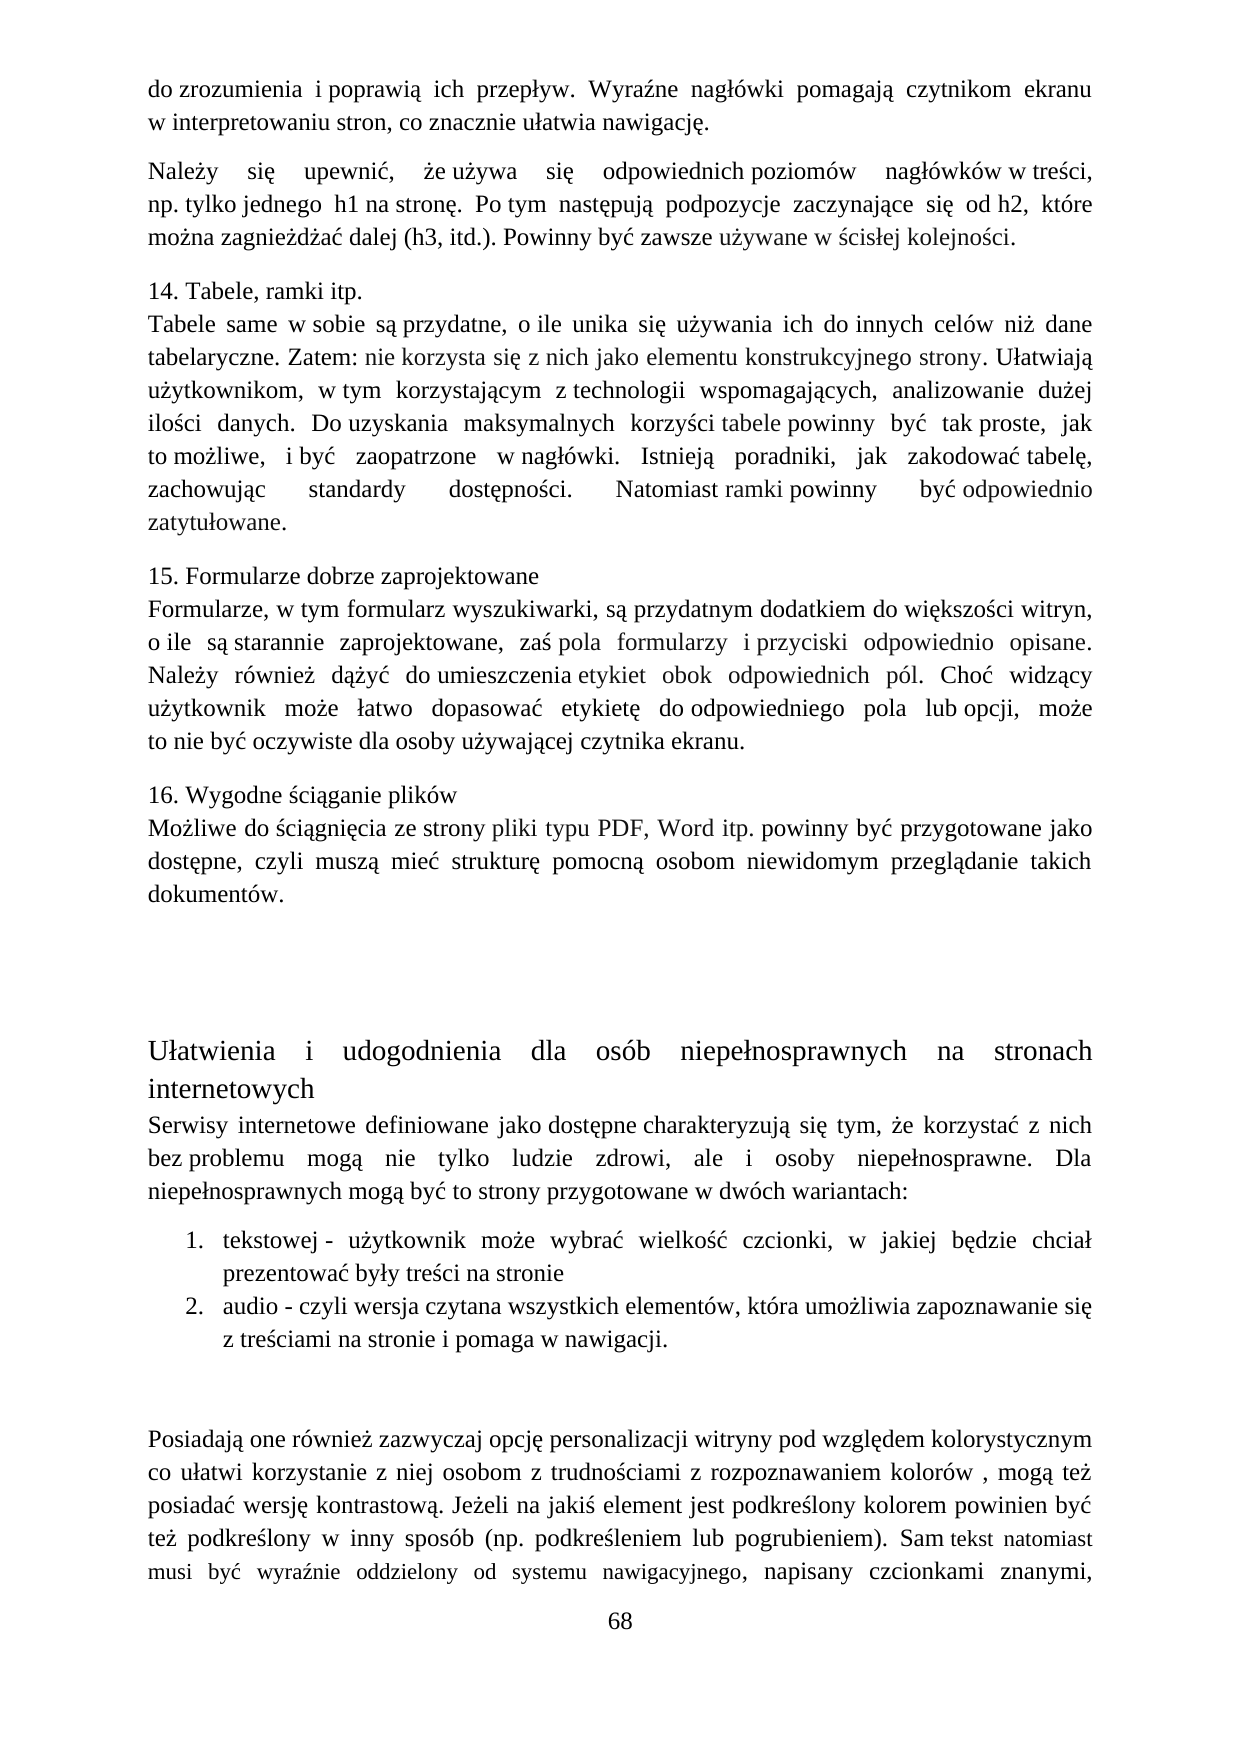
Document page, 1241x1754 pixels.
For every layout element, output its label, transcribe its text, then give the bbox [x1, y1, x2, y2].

list tekstowej - użytkownik może wybrać wielkość czcionki, w jakiej będzie chciał prezentować były treści na stronie [185, 1225, 1093, 1287]
subtitle Ułatwienia i udogodnienia dla osób niepełnosprawnych na stronach internetowych [148, 1033, 1093, 1105]
text Formularze, w tym formularz wyszukiwarki, są przydatnym dodatkiem do większości witryn, o ile są starannie zaprojektowane, zaś pola formularzy i przyciski odpowiednio opisane. Należy również dążyć do umieszczenia etykiet obok odpowiednich pól. Choć widzący użytkownik może łatwo dopasować etykietę do odpowiedniego pola lub opcji, może to nie być oczywiste dla osoby używającej czytnika ekranu. [148, 594, 1093, 755]
text Posiadają one również zazwyczaj opcję personalizacji witryny pod względem kolorystycznym co ułatwi korzystanie z niej osobom z trudnościami z rozpoznawaniem kolorów , mogą też posiadać wersję kontrastową. Jeżeli na jakiś element jest podkreślony kolorem powinien być też podkreślony w inny sposób (np. podkreśleniem lub pogrubieniem). Sam tekst natomiast musi być wyraźnie oddzielony od systemu nawigacyjnego, napisany czcionkami znanymi, [148, 1424, 1093, 1585]
text Serwisy internetowe definiowane jako dostępne charakteryzują się tym, że korzystać z nich bez problemu mogą nie tylko ludzie zdrowi, ale i osoby niepełnosprawne. Dla niepełnosprawnych mogą być to strony przygotowane w dwóch wariantach: [148, 1110, 1093, 1204]
text Należy się upewnić, że używa się odpowiednich poziomów nagłówków w treści, np. tylko jednego h1 na stronę. Po tym następują podpozycje zaczynające się od h2, które można zagnieżdżać dalej (h3, itd.). Powinny być zawsze używane w ścisłej kolejności. [148, 156, 1093, 251]
subtitle 15. Formularze dobrze zaprojektowane [148, 561, 1093, 590]
list audio - czyli wersja czytana wszystkich elementów, która umożliwia zapoznawanie się z treściami na stronie i pomaga w nawigacji. [185, 1291, 1093, 1353]
subtitle 16. Wygodne ściąganie plików [148, 780, 1093, 809]
text do zrozumienia i poprawią ich przepływ. Wyraźne nagłówki pomagają czytnikom ekranu w interpretowaniu stron, co znacznie ułatwia nawigację. [148, 74, 1093, 136]
text Tabele same w sobie są przydatne, o ile unika się używania ich do innych celów niż dane tabelaryczne. Zatem: nie korzysta się z nich jako elementu konstrukcyjnego strony. Ułatwiają użytkownikom, w tym korzystającym z technologii wspomagających, analizowanie dużej ilości danych. Do uzyskania maksymalnych korzyści tabele powinny być tak proste, jak to możliwe, i być zaopatrzone w nagłówki. Istnieją poradniki, jak zakodować tabelę, zachowując standardy dostępności. Natomiast ramki powinny być odpowiednio zatytułowane. [148, 309, 1093, 536]
text Możliwe do ściągnięcia ze strony pliki typu PDF, Word itp. powinny być przygotowane jako dostępne, czyli muszą mieć strukturę pomocną osobom niewidomym przeglądanie takich dokumentów. [148, 813, 1093, 908]
subtitle 14. Tabele, ramki itp. [148, 276, 1093, 305]
